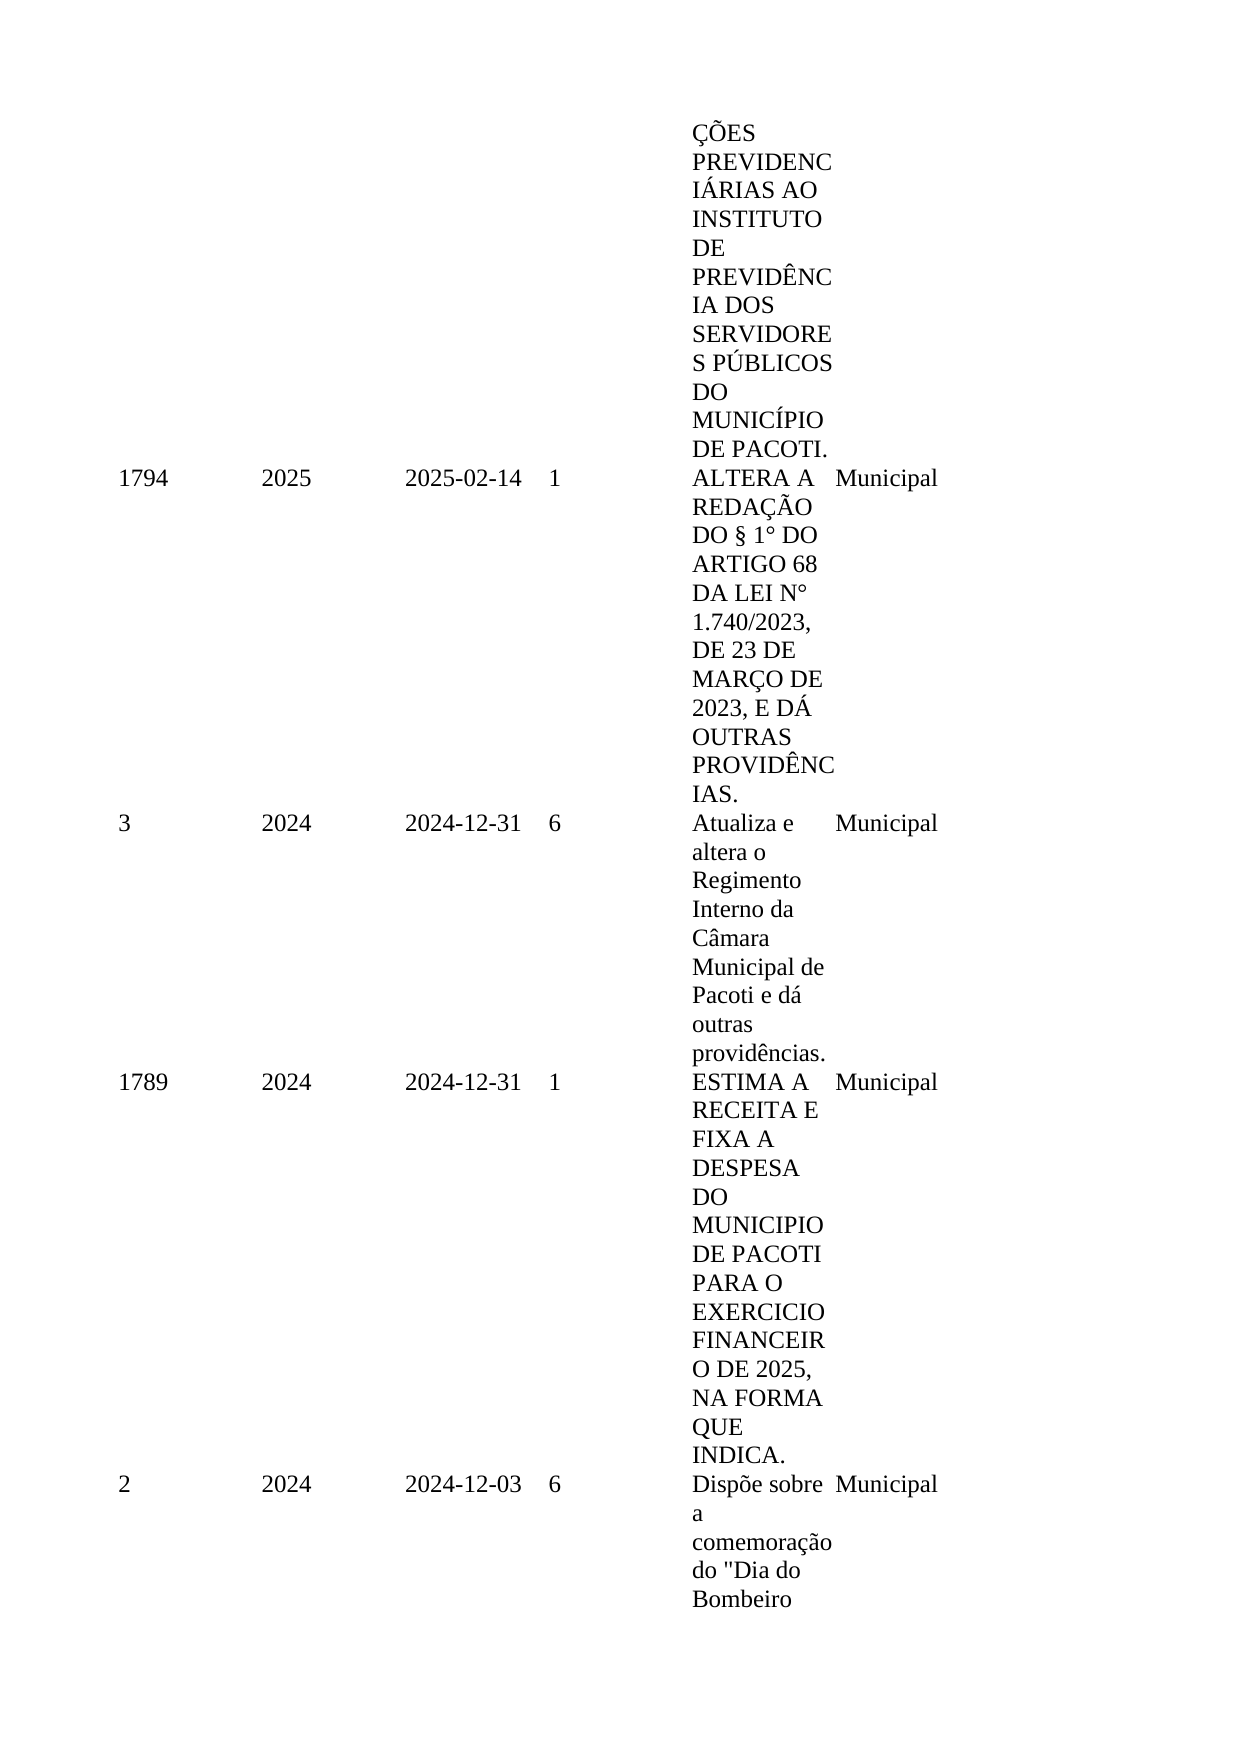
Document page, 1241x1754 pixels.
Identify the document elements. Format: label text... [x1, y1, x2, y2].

table_cell ALTERA A REDAÇÃO DO § 1° DO ARTIGO 68 DA LEI N° 1.740/2023, DE 23 DE MARÇO DE 2023, E DÁ OUTRAS PROVIDÊNCIAS. [692, 463, 835, 808]
table_cell [979, 118, 1122, 463]
table_cell 6 [548, 1469, 692, 1613]
table_cell [979, 1469, 1122, 1613]
table_cell [405, 118, 548, 463]
table_cell 2024 [261, 1469, 405, 1613]
table_cell 2025 [261, 463, 405, 808]
table_cell ÇÕES PREVIDENCIÁRIAS AO INSTITUTO DE PREVIDÊNCIA DOS SERVIDORES PÚBLICOS DO MUNICÍPIO DE PACOTI. [692, 118, 835, 463]
table_cell Municipal [835, 1067, 979, 1469]
table_cell [118, 118, 261, 463]
table_cell Municipal [835, 1469, 979, 1613]
table_cell Municipal [835, 463, 979, 808]
table_cell [979, 1067, 1122, 1469]
table_cell 2024-12-03 [405, 1469, 548, 1613]
table_cell 1 [548, 1067, 692, 1469]
table_cell 1 [548, 463, 692, 808]
table_cell [979, 463, 1122, 808]
table_cell 3 [118, 808, 261, 1067]
table_cell [835, 118, 979, 463]
table_cell 2024-12-31 [405, 1067, 548, 1469]
table_cell [261, 118, 405, 463]
table_cell 2024 [261, 808, 405, 1067]
table_cell Municipal [835, 808, 979, 1067]
table_cell [548, 118, 692, 463]
table_cell 1789 [118, 1067, 261, 1469]
table_cell 2024-12-31 [405, 808, 548, 1067]
table_cell 1794 [118, 463, 261, 808]
table_cell Dispõe sobre a comemoração do "Dia do Bombeiro [692, 1469, 835, 1613]
table_cell 2025-02-14 [405, 463, 548, 808]
table_cell 2 [118, 1469, 261, 1613]
table_cell [979, 808, 1122, 1067]
table_cell 6 [548, 808, 692, 1067]
table_cell 2024 [261, 1067, 405, 1469]
table_cell Atualiza e altera o Regimento Interno da Câmara Municipal de Pacoti e dá outras providências. [692, 808, 835, 1067]
table_cell ESTIMA A RECEITA E FIXA A DESPESA DO MUNICIPIO DE PACOTI PARA O EXERCICIO FINANCEIRO DE 2025, NA FORMA QUE INDICA. [692, 1067, 835, 1469]
